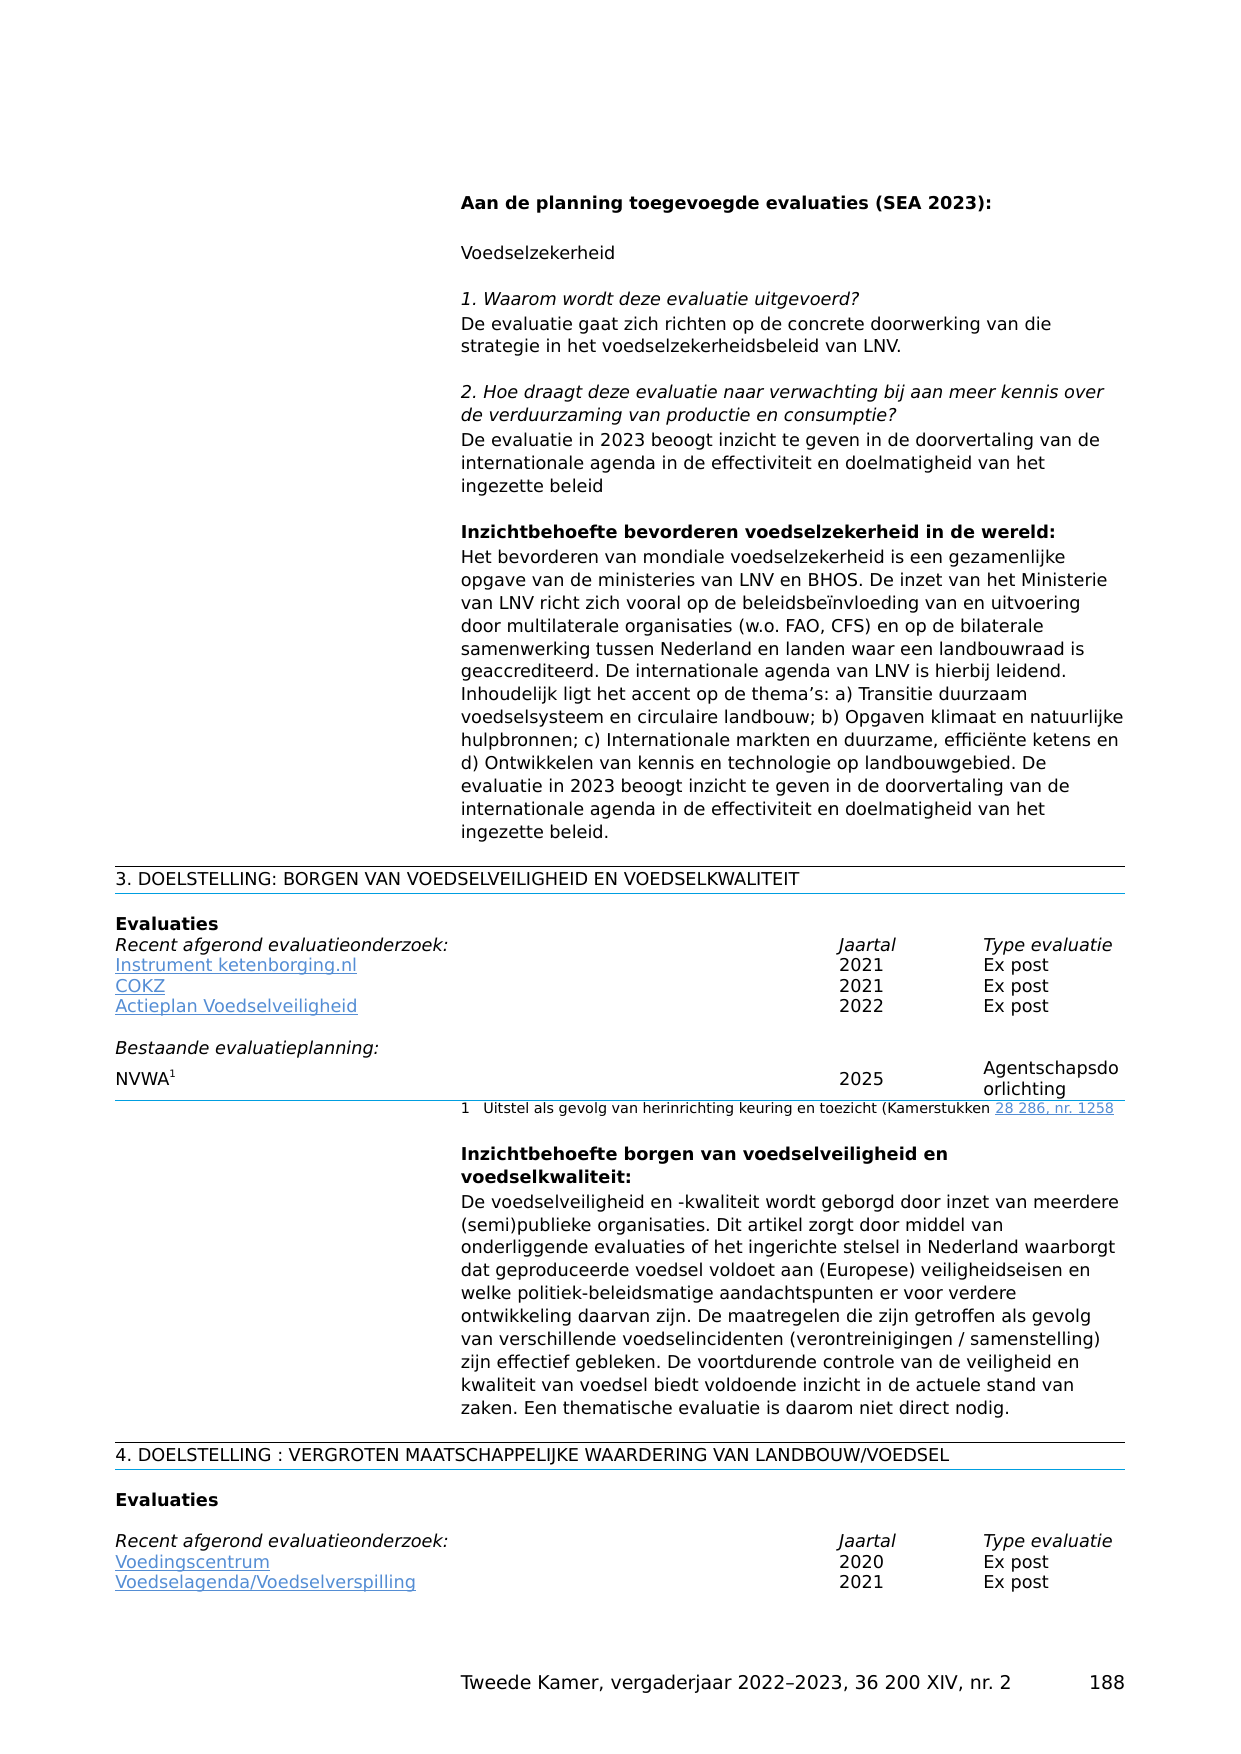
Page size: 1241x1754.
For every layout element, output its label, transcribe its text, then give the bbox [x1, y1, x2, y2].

text 2. Hoe draagt deze evaluatie naar verwachting bij aan meer kennis over de verduurzaming van productie en consumptie? [461, 380, 1125, 426]
table_cell [115, 1511, 259, 1531]
table_cell Jaartal [836, 1531, 980, 1552]
table_cell Ex post [980, 1573, 1125, 1593]
text De evaluatie in 2023 beoogt inzicht te geven in de doorvertaling van de internationale agenda in de effectiviteit en doelmatigheid van het ingezette beleid [461, 428, 1125, 497]
table_cell [548, 1511, 692, 1531]
table_cell [980, 1038, 1125, 1058]
table_cell 2021 [836, 955, 980, 976]
table_cell [259, 894, 403, 914]
table_cell Evaluaties [115, 1490, 1125, 1511]
table_cell Instrument ketenborging.nl [115, 955, 836, 976]
table_cell Actieplan Voedselveiligheid [115, 996, 836, 1017]
table_cell [404, 1593, 548, 1614]
table_cell [259, 1593, 403, 1614]
table_cell [404, 894, 548, 914]
text Het bevorderen van mondiale voedselzekerheid is een gezamenlijke opgave van de ministeries van LNV en BHOS. De inzet van het Ministerie van LNV richt zich vooral op de beleidsbeïnvloeding van en uitvoering door multilaterale organisaties (w.o. FAO, CFS) en op de bilaterale samenwerking tussen Nederland en landen waar een landbouwraad is geaccrediteerd. De internationale agenda van LNV is hierbij leidend. Inhoudelijk ligt het accent op de thema’s: a) Transitie duurzaam voedselsysteem en circulaire landbouw; b) Opgaven klimaat en natuurlijke hulpbronnen; c) Internationale markten en duurzame, efficiënte ketens en d) Ontwikkelen van kennis en technologie op landbouwgebied. De evaluatie in 2023 beoogt inzicht te geven in de doorvertaling van de internationale agenda in de effectiviteit en doelmatigheid van het ingezette beleid. [461, 545, 1125, 843]
table_cell [259, 1017, 403, 1038]
text Inzichtbehoefte borgen van voedselveiligheid en voedselkwaliteit: [461, 1142, 1125, 1188]
table_cell [404, 1017, 548, 1038]
text De voedselveiligheid en -kwaliteit wordt geborgd door inzet van meerdere (semi)publieke organisaties. Dit artikel zorgt door middel van onderliggende evaluaties of het ingerichte stelsel in Nederland waarborgt dat geproduceerde voedsel voldoet aan (Europese) veiligheidseisen en welke politiek-beleidsmatige aandachtspunten er voor verdere ontwikkeling daarvan zijn. De maatregelen die zijn getroffen als gevolg van verschillende voedselincidenten (verontreinigingen / samenstelling) zijn effectief gebleken. De voortdurende controle van de veiligheid en kwaliteit van voedsel biedt voldoende inzicht in de actuele stand van zaken. Een thematische evaluatie is daarom niet direct nodig. [461, 1190, 1125, 1419]
table_cell [404, 1511, 548, 1531]
table_cell [692, 1017, 836, 1038]
text Aan de planning toegevoegde evaluaties (SEA 2023): [461, 191, 1125, 214]
text Inzichtbehoefte bevorderen voedselzekerheid in de wereld: [461, 520, 1125, 543]
table_cell 2021 [836, 976, 980, 996]
table_cell [548, 1017, 692, 1038]
table_cell [692, 1058, 836, 1099]
table_cell [548, 1470, 692, 1490]
table_cell [692, 1511, 836, 1531]
text Voedselzekerheid [461, 241, 1125, 264]
table_cell 2025 [836, 1058, 980, 1099]
table_cell [259, 1470, 403, 1490]
table_cell NVWA1 [115, 1058, 692, 1099]
table_cell [115, 1470, 259, 1490]
table_cell Jaartal [836, 935, 980, 955]
table_cell [980, 894, 1125, 914]
table_cell [980, 1593, 1125, 1614]
table_cell [980, 1470, 1125, 1490]
table_cell Recent afgerond evaluatieonderzoek: [115, 935, 836, 955]
table_cell [548, 1593, 692, 1614]
table_cell [836, 1038, 980, 1058]
table_cell [692, 894, 836, 914]
table_cell [836, 1470, 980, 1490]
table_cell COKZ [115, 976, 836, 996]
table_cell Recent afgerond evaluatieonderzoek: [115, 1531, 836, 1552]
table_cell [404, 1470, 548, 1490]
table_cell [836, 1511, 980, 1531]
table_header 3. DOELSTELLING: BORGEN VAN VOEDSELVEILIGHEID EN VOEDSELKWALITEIT [115, 867, 1125, 893]
table_cell 2021 [836, 1573, 980, 1593]
table_cell Evaluaties [115, 914, 1125, 934]
table_cell [980, 1017, 1125, 1038]
table_cell 2022 [836, 996, 980, 1017]
text De evaluatie gaat zich richten op de concrete doorwerking van die strategie in het voedselzekerheidsbeleid van LNV. [461, 312, 1125, 357]
table_cell [692, 1470, 836, 1490]
table_cell Ex post [980, 976, 1125, 996]
table_cell [115, 1017, 259, 1038]
table_cell [836, 1593, 980, 1614]
list Uitstel als gevolg van herinrichting keuring en toezicht (Kamerstukken 28 286, nr. 1258 [461, 1101, 1125, 1117]
table_cell [115, 894, 259, 914]
table_cell Voedingscentrum [115, 1552, 836, 1572]
table_cell [259, 1511, 403, 1531]
text 1. Waarom wordt deze evaluatie uitgevoerd? [461, 287, 1125, 309]
table_cell [836, 1017, 980, 1038]
table_cell [980, 1511, 1125, 1531]
table_cell Bestaande evaluatieplanning: [115, 1038, 836, 1058]
table_cell Type evaluatie [980, 935, 1125, 955]
table_cell [836, 894, 980, 914]
table_cell [115, 1593, 259, 1614]
table_cell Ex post [980, 1552, 1125, 1572]
table_cell Agentschapsdoorlichting [980, 1058, 1125, 1099]
table_cell [548, 894, 692, 914]
table_cell Voedselagenda/Voedselverspilling [115, 1573, 836, 1593]
table_cell Ex post [980, 955, 1125, 976]
table_cell [692, 1593, 836, 1614]
table_cell 2020 [836, 1552, 980, 1572]
table_cell Type evaluatie [980, 1531, 1125, 1552]
table_header 4. DOELSTELLING : VERGROTEN MAATSCHAPPELIJKE WAARDERING VAN LANDBOUW/VOEDSEL [115, 1443, 1125, 1469]
table_cell Ex post [980, 996, 1125, 1017]
